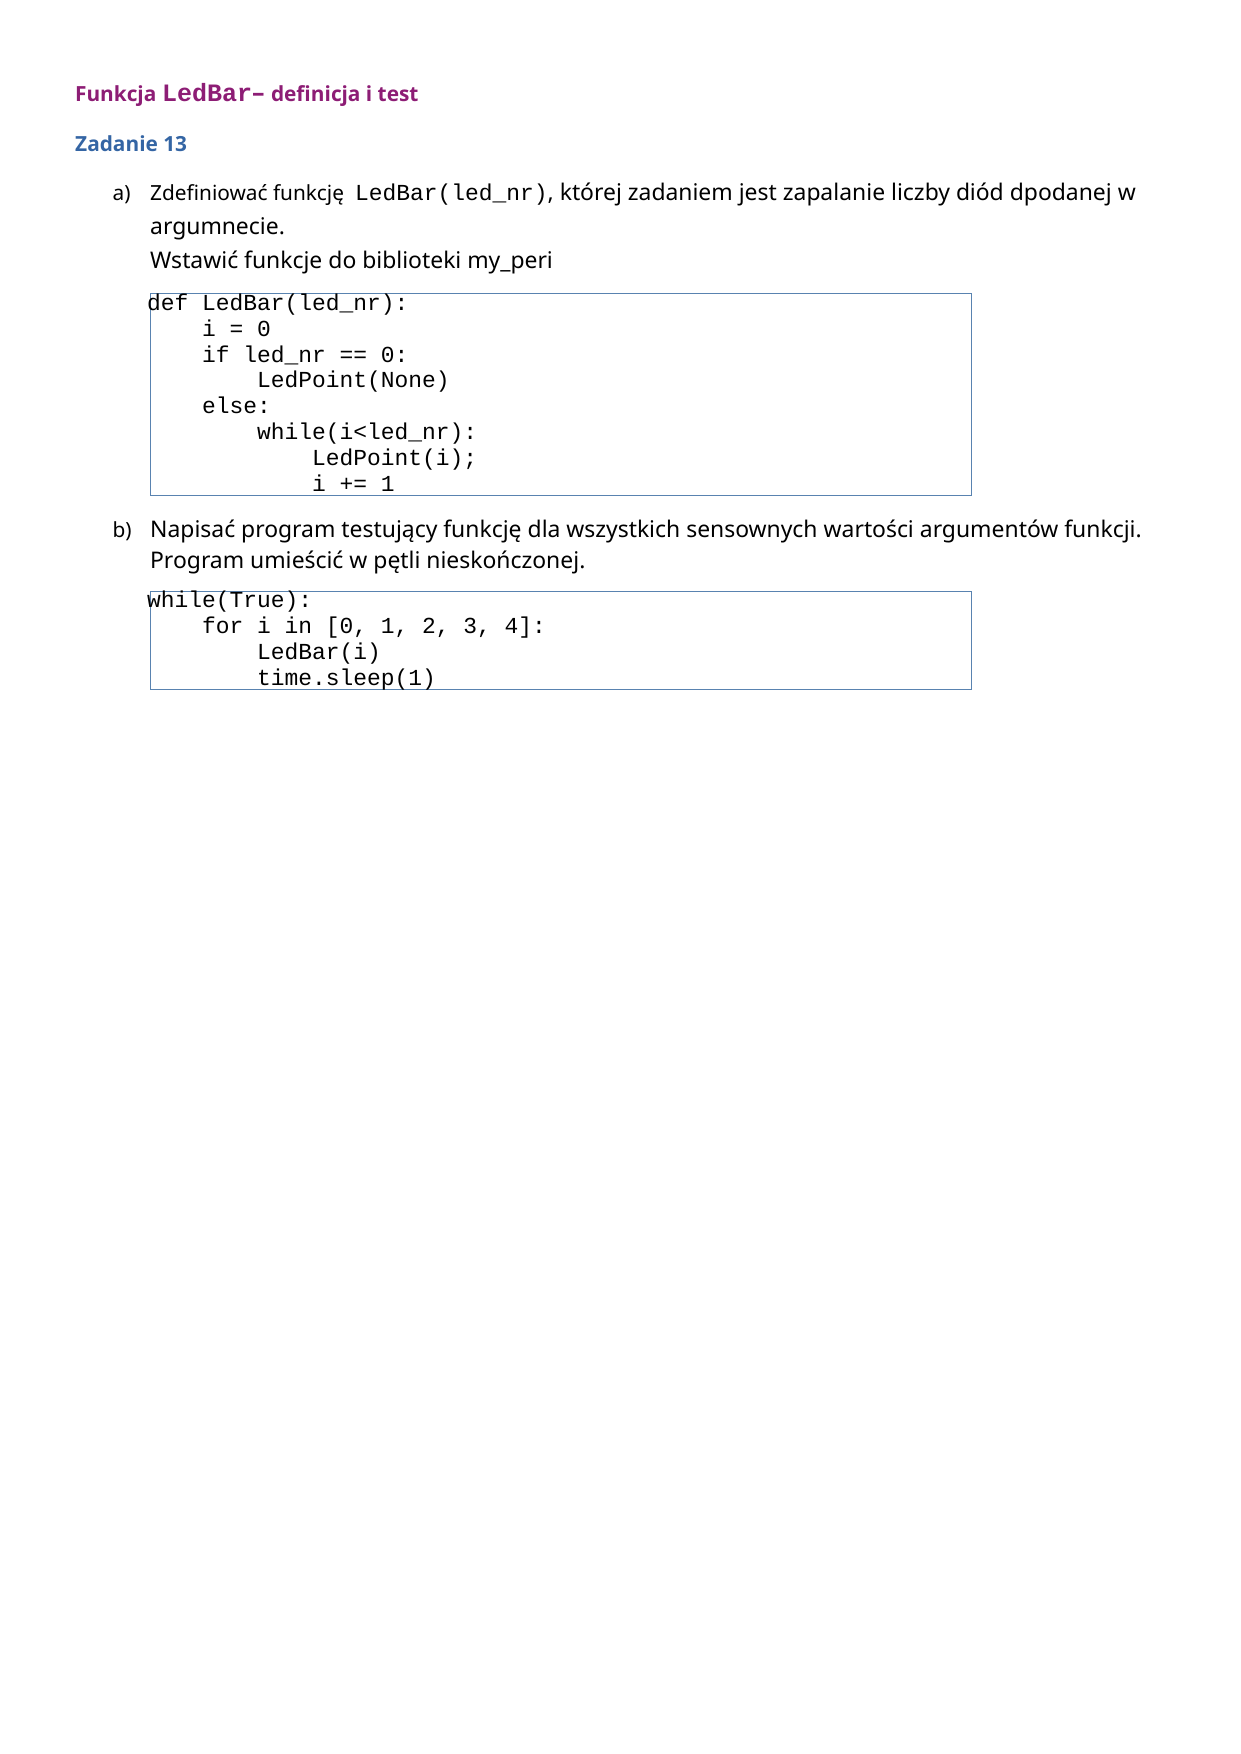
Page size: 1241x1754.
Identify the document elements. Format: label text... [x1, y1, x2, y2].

text Funkcja LedBar– definicja i test [75, 75, 1165, 109]
list Zdefiniować funkcję LedBar(led_nr), której zadaniem jest zapalanie liczby diód dpodanej w argumnecie. Wstawić funkcje do biblioteki my_peri [112, 176, 1165, 275]
list Napisać program testujący funkcję dla wszystkich sensownych wartości argumentów funkcji. Program umieścić w pętli nieskończonej. [112, 512, 1165, 575]
text Zadanie 13 [75, 129, 1165, 157]
